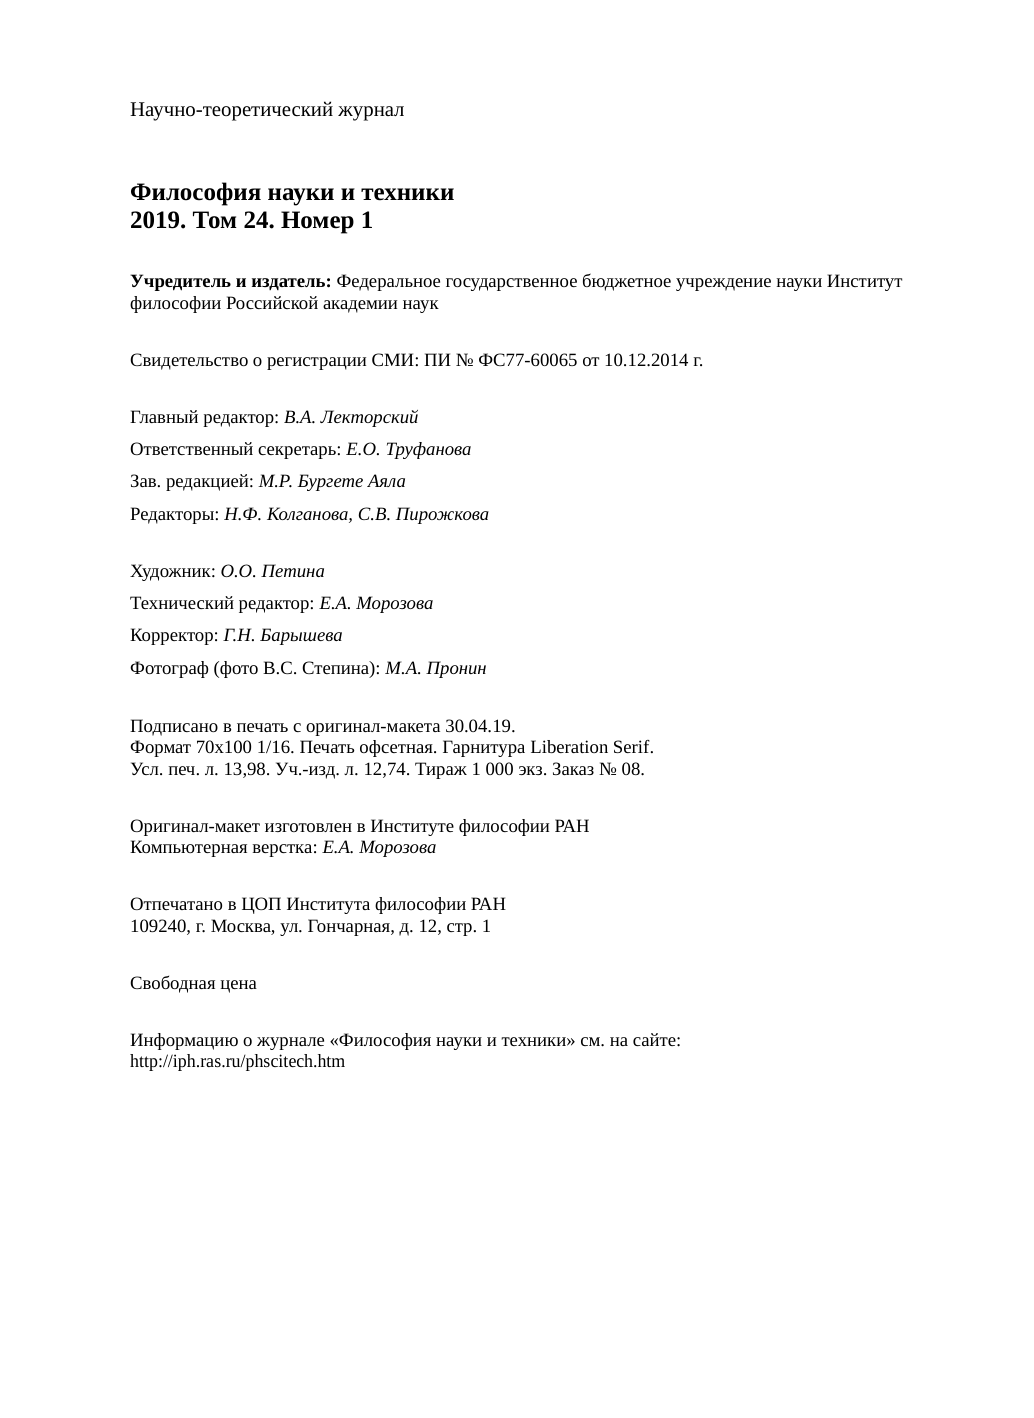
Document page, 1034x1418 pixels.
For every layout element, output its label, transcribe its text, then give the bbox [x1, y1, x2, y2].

text Информацию о журнале «Философия науки и техники» см. на сайте: [130, 1029, 903, 1050]
text Художник: О.О. Петина [130, 559, 903, 581]
text Отпечатано в ЦОП Института философии РАН 109240, г. Москва, ул. Гончарная, д. 12, стр. 1 [130, 893, 903, 936]
text Ответственный секретарь: Е.О. Труфанова [130, 438, 903, 459]
text Философия науки и техники [130, 177, 903, 206]
text Учредитель и издатель: Федеральное государственное бюджетное учреждение науки Институт философии Российской академии наук [130, 270, 903, 313]
text Подписано в печать с оригинал-макета 30.04.19. Формат 70х100 1/16. Печать офсетная. Гарнитура Liberation Serif. Усл. печ. л. 13,98. Уч.-изд. л. 12,74. Тираж 1 000 экз. Заказ № 08. [130, 715, 903, 779]
text Технический редактор: Е.А. Морозова [130, 592, 903, 613]
text http://iph.ras.ru/phscitech.htm [130, 1050, 903, 1072]
text Редакторы: Н.Ф. Колганова, С.В. Пирожкова [130, 502, 903, 524]
text Оригинал-макет изготовлен в Институте философии РАН Компьютерная верстка: Е.А. Морозова [130, 815, 903, 858]
text Научно-теоретический журнал [130, 77, 903, 127]
text Корректор: Г.Н. Барышева [130, 624, 903, 646]
text Свободная цена [130, 972, 903, 993]
text Зав. редакцией: М.Р. Бургете Аяла [130, 470, 903, 492]
text Главный редактор: В.А. Лекторский [130, 406, 903, 427]
text 2019. Том 24. Номер 1 [130, 206, 903, 235]
text Фотограф (фото В.С. Степина): М.А. Пронин [130, 656, 903, 679]
text Свидетельство о регистрации СМИ: ПИ № ФС77-60065 от 10.12.2014 г. [130, 349, 903, 370]
